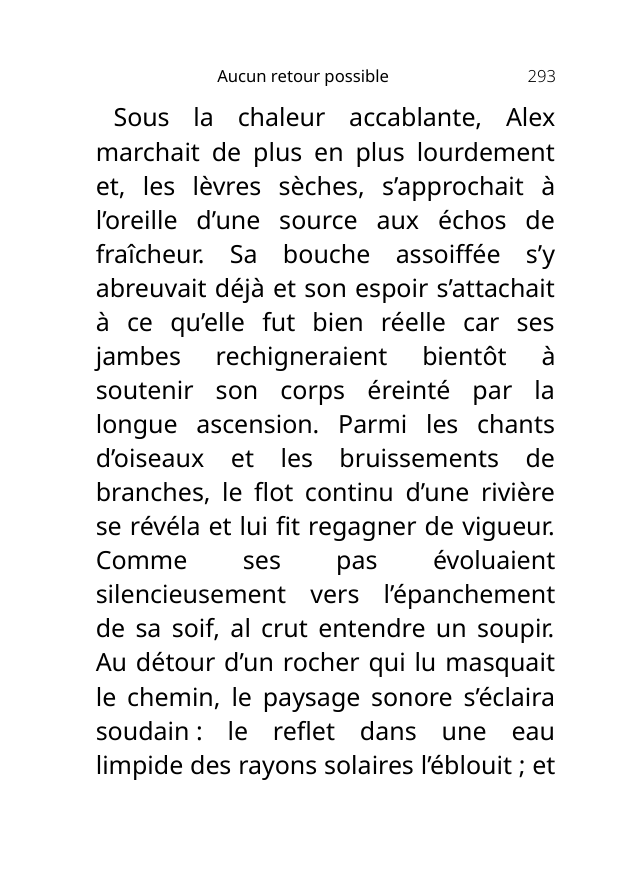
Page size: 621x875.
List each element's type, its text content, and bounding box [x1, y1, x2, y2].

text Sous la chaleur accablante, Alex marchait de plus en plus lourdement et, les lèvres sèches, s’approchait à l’oreille d’une source aux échos de fraîcheur. Sa bouche assoiffée s’y abreuvait déjà et son espoir s’attachait à ce qu’elle fut bien réelle car ses jambes rechigneraient bientôt à soutenir son corps éreinté par la longue ascension. Parmi les chants d’oiseaux et les bruissements de branches, le flot continu d’une rivière se révéla et lui fit regagner de vigueur. Comme ses pas évoluaient silencieusement vers l’épanchement de sa soif, al crut entendre un soupir. Au détour d’un rocher qui lu masquait le chemin, le paysage sonore s’éclaira soudain : le reflet dans une eau limpide des rayons solaires l’éblouit ; et [96, 100, 555, 781]
